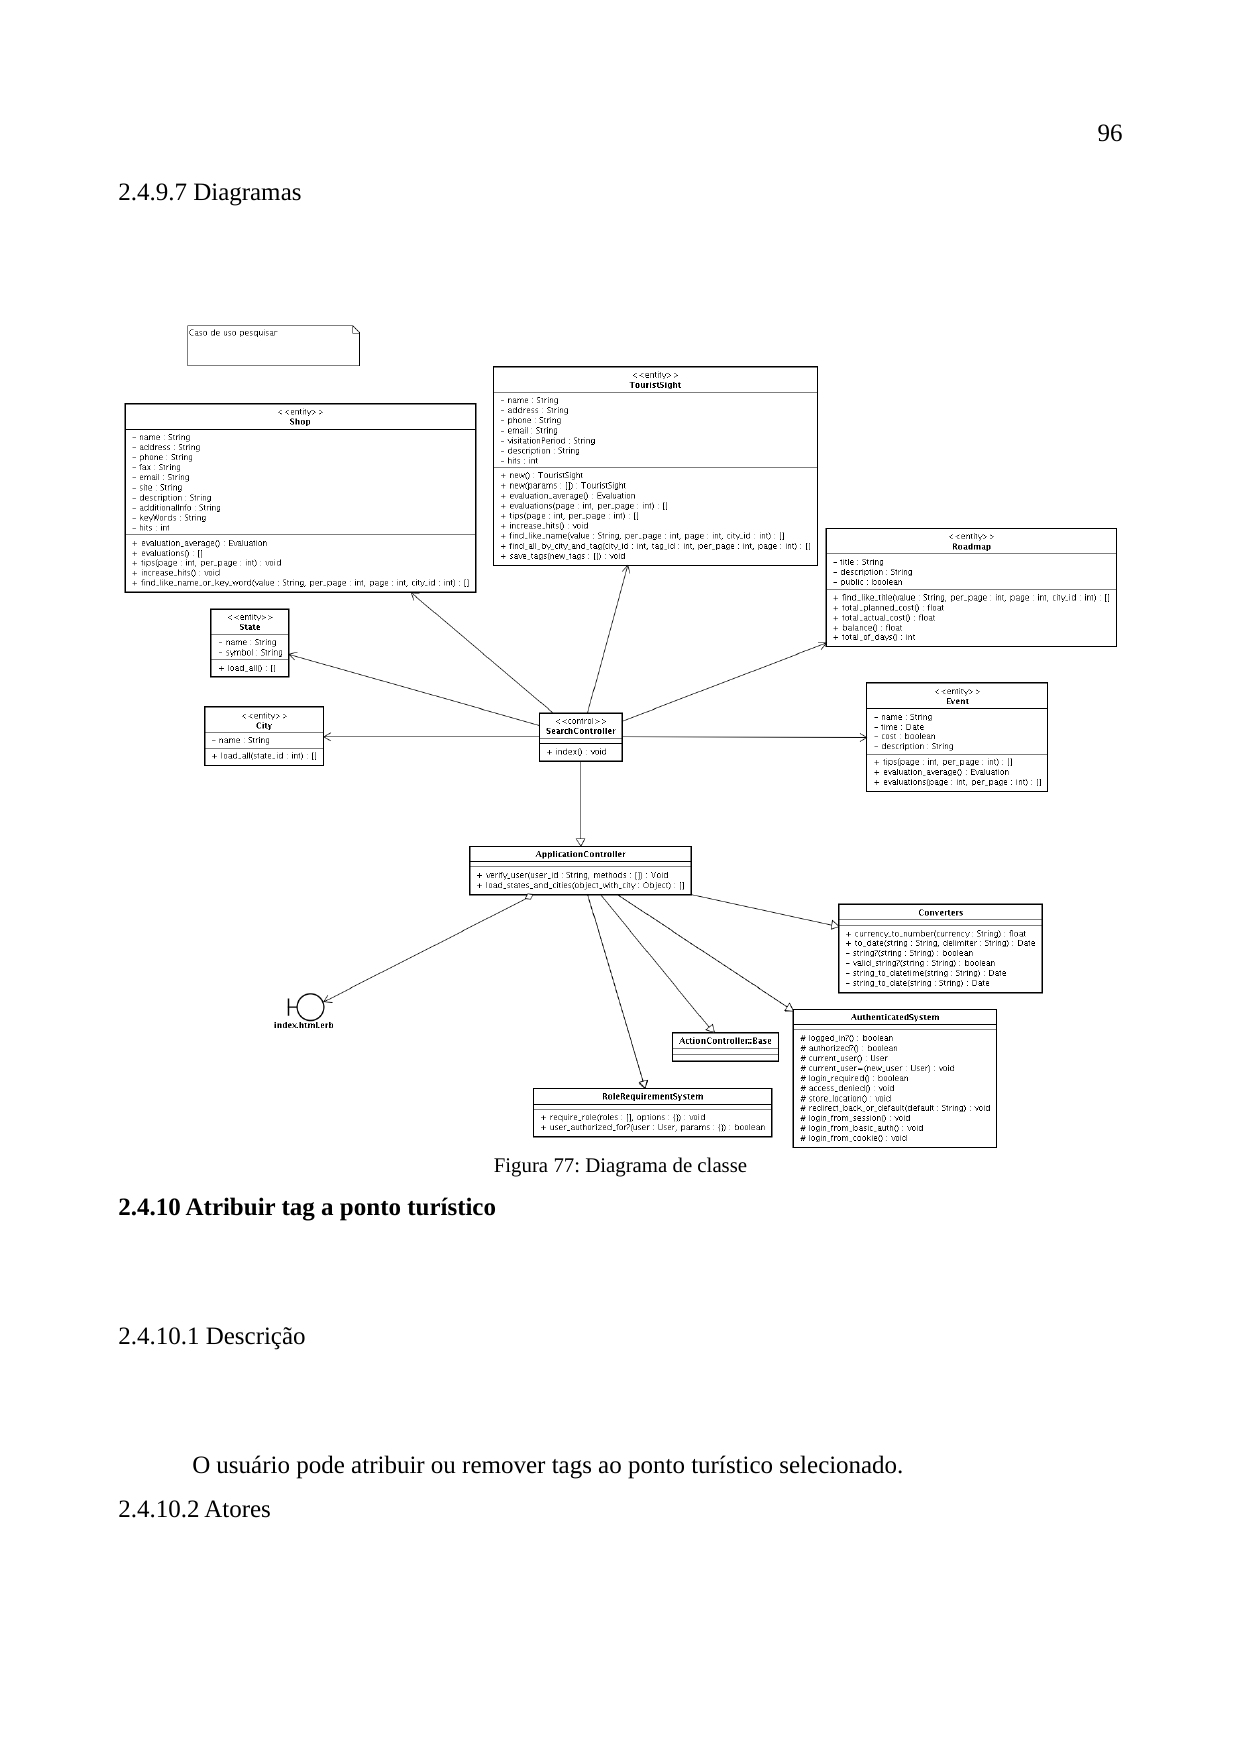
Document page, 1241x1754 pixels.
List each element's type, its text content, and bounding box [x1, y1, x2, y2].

subtitle Atribuir tag a ponto turístico [118, 1177, 1122, 1221]
subtitle Atores [118, 1494, 1122, 1522]
subtitle Diagramas [118, 177, 1122, 206]
picture [118, 319, 1123, 1154]
text O usuário pode atribuir ou remover tags ao ponto turístico selecionado. [118, 1451, 1122, 1479]
subtitle [118, 306, 1122, 319]
text Figura 77: Diagrama de classe [118, 1154, 1122, 1177]
subtitle Descrição [118, 1321, 1122, 1350]
